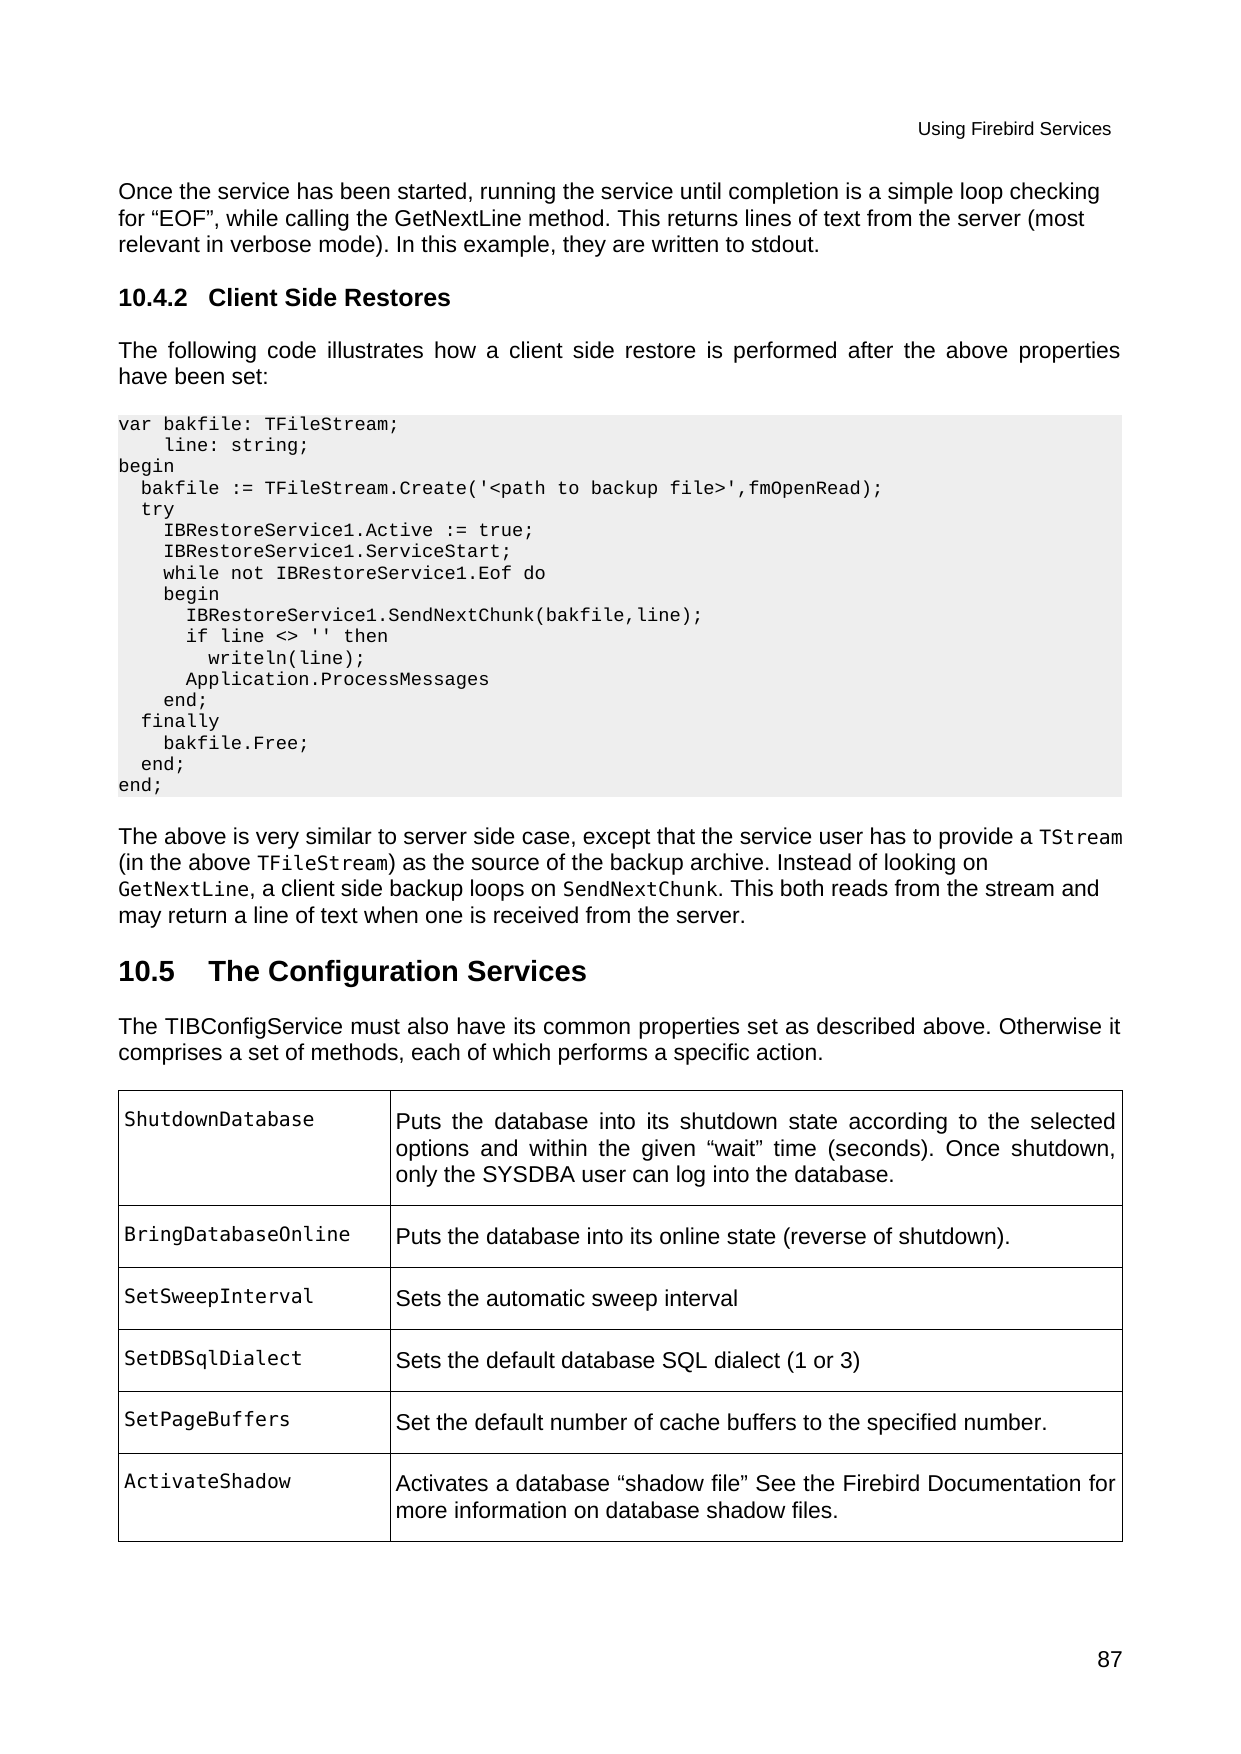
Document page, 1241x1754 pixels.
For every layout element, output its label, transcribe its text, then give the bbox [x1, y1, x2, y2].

text Application.ProcessMessages [118, 670, 1122, 691]
text The following code illustrates how a client side restore is performed after the above properties have been set: [118, 337, 1122, 390]
text line: string; [118, 436, 1122, 457]
table_header ShutdownDatabase [119, 1091, 390, 1205]
text if line <> '' then [118, 627, 1122, 648]
table_cell SetPageBuffers [119, 1392, 390, 1452]
text IBRestoreService1.Active := true; [118, 521, 1122, 542]
text begin [118, 585, 1122, 606]
text IBRestoreService1.SendNextChunk(bakfile,line); [118, 606, 1122, 627]
table_cell BringDatabaseOnline [119, 1206, 390, 1267]
text end; [118, 755, 1122, 776]
text The above is very similar to server side case, except that the service user has to provide a TStream (in the above TFileStream) as the source of the backup archive. Instead of looking on GetNextLine, a client side backup loops on SendNextChunk. This both reads from the stream and may return a line of text when one is received from the server. [118, 823, 1122, 928]
table_cell Puts the database into its online state (reverse of shutdown). [391, 1206, 1122, 1267]
text bakfile.Free; [118, 733, 1122, 755]
table_cell ActivateShadow [119, 1454, 390, 1541]
text try [118, 500, 1122, 521]
text IBRestoreService1.ServiceStart; [118, 542, 1122, 563]
text begin [118, 457, 1122, 478]
text end; [118, 776, 1122, 797]
table_cell Sets the default database SQL dialect (1 or 3) [391, 1330, 1122, 1391]
table_cell Sets the automatic sweep interval [391, 1268, 1122, 1329]
text bakfile := TFileStream.Create('<path to backup file>',fmOpenRead); [118, 478, 1122, 500]
text Once the service has been started, running the service until completion is a simple loop checking for “EOF”, while calling the GetNextLine method. This returns lines of text from the server (most relevant in verbose mode). In this example, they are written to stdout. [118, 178, 1122, 257]
text while not IBRestoreService1.Eof do [118, 563, 1122, 585]
table_cell SetDBSqlDialect [119, 1330, 390, 1391]
table_cell SetSweepInterval [119, 1268, 390, 1329]
text var bakfile: TFileStream; [118, 415, 1122, 436]
subtitle Client Side Restores [118, 283, 1122, 311]
table_cell Activates a database “shadow file” See the Firebird Documentation for more information on database shadow files. [391, 1454, 1122, 1541]
text writeln(line); [118, 648, 1122, 670]
table_header Puts the database into its shutdown state according to the selected options and within the given “wait” time (seconds). Once shutdown, only the SYSDBA user can log into the database. [391, 1091, 1122, 1205]
text finally [118, 712, 1122, 733]
subtitle The Configuration Services [118, 954, 1122, 987]
table_cell Set the default number of cache buffers to the specified number. [391, 1392, 1122, 1452]
text end; [118, 691, 1122, 712]
text The TIBConfigService must also have its common properties set as described above. Otherwise it comprises a set of methods, each of which performs a specific action. [118, 1013, 1122, 1065]
